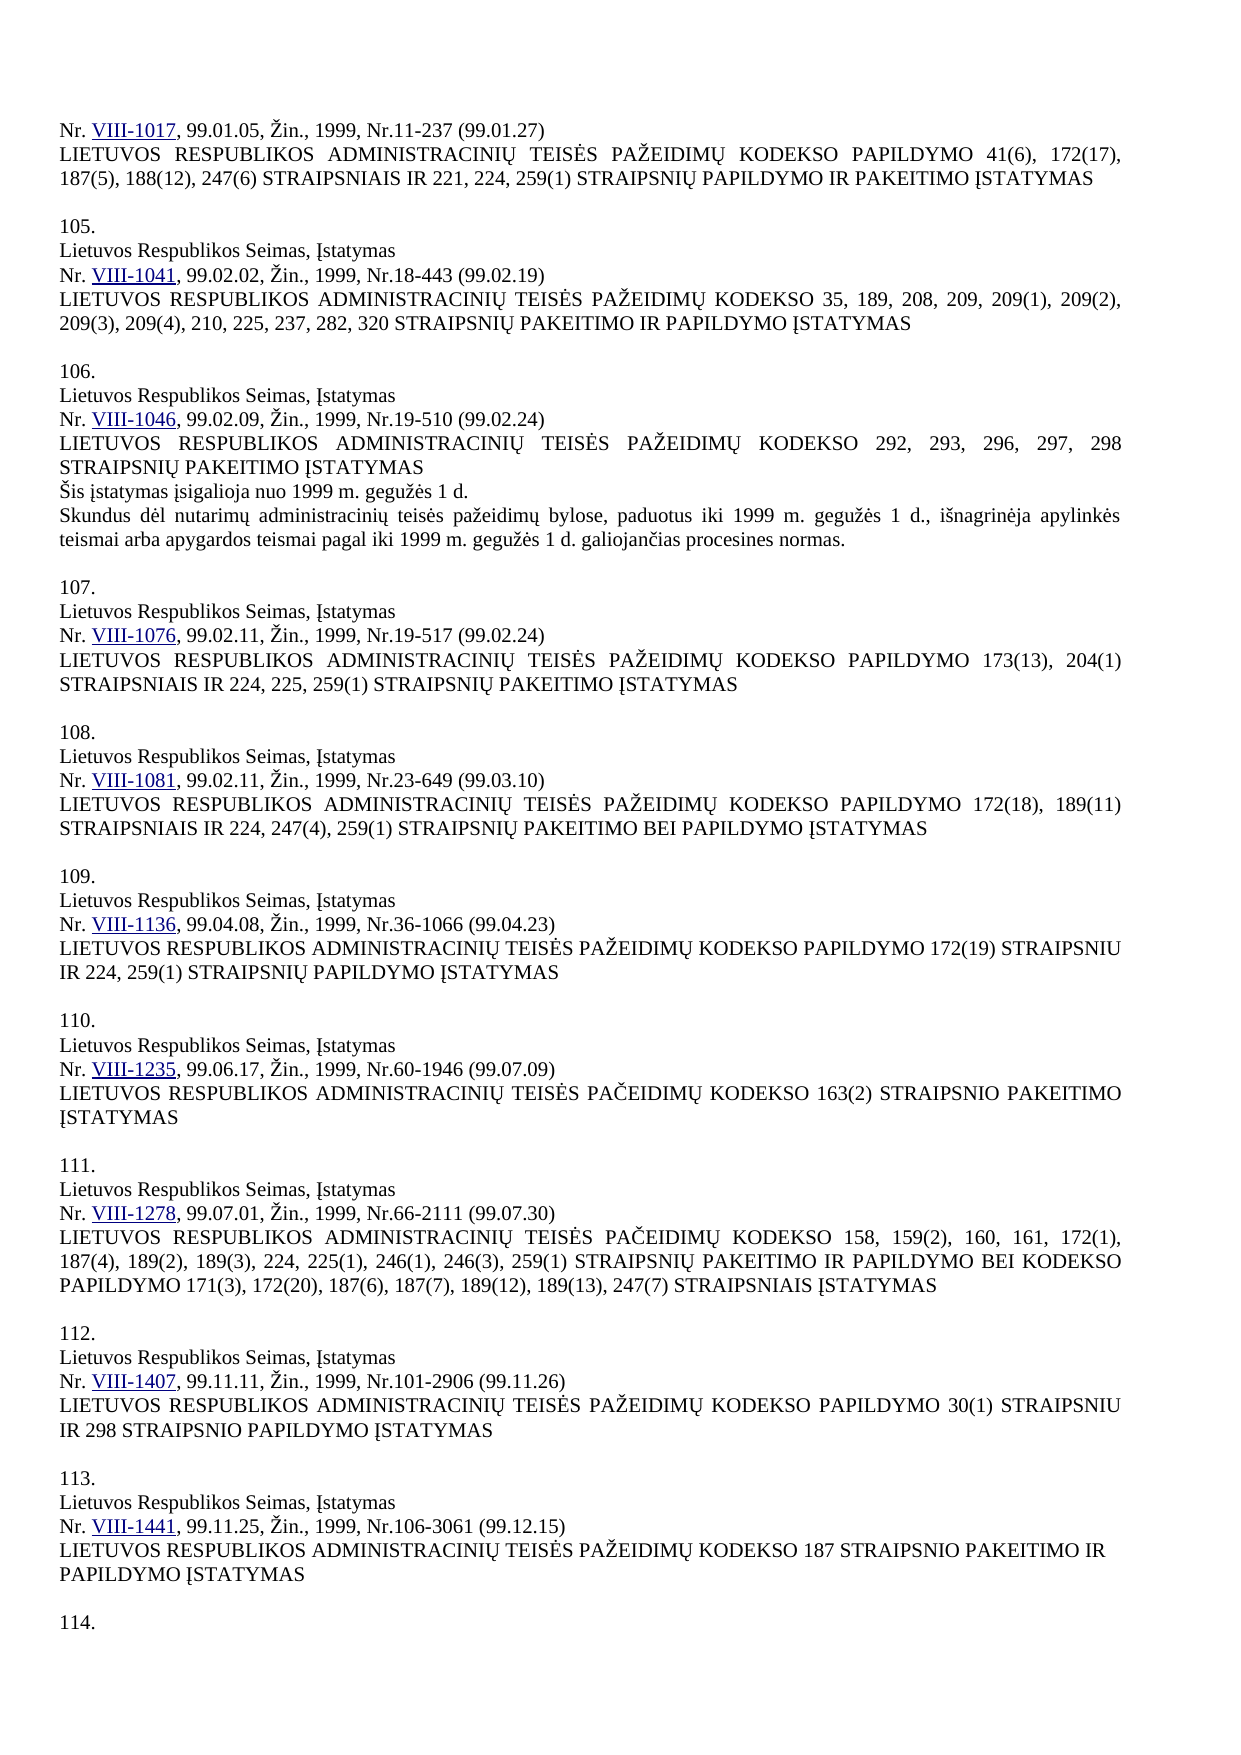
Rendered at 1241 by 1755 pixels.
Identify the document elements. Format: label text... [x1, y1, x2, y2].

text LIETUVOS RESPUBLIKOS ADMINISTRACINIŲ TEISĖS PAŽEIDIMŲ KODEKSO 35, 189, 208, 209, 209(1), 209(2), 209(3), 209(4), 210, 225, 237, 282, 320 STRAIPSNIŲ PAKEITIMO IR PAPILDYMO ĮSTATYMAS [59, 287, 1122, 335]
text 111. [59, 1153, 1122, 1177]
text LIETUVOS RESPUBLIKOS ADMINISTRACINIŲ TEISĖS PAŽEIDIMŲ KODEKSO PAPILDYMO 172(19) STRAIPSNIU IR 224, 259(1) STRAIPSNIŲ PAPILDYMO ĮSTATYMAS [59, 936, 1122, 984]
text Šis įstatymas įsigalioja nuo 1999 m. gegužės 1 d. [59, 479, 1122, 503]
text Lietuvos Respublikos Seimas, Įstatymas [59, 888, 1122, 912]
text LIETUVOS RESPUBLIKOS ADMINISTRACINIŲ TEISĖS PAŽEIDIMŲ KODEKSO PAPILDYMO 172(18), 189(11) STRAIPSNIAIS IR 224, 247(4), 259(1) STRAIPSNIŲ PAKEITIMO BEI PAPILDYMO ĮSTATYMAS [59, 792, 1122, 840]
text Nr. VIII-1441, 99.11.25, Žin., 1999, Nr.106-3061 (99.12.15) [59, 1514, 1122, 1538]
text Nr. VIII-1136, 99.04.08, Žin., 1999, Nr.36-1066 (99.04.23) [59, 912, 1122, 936]
text 110. [59, 1008, 1122, 1032]
text 114. [59, 1610, 1122, 1634]
text 112. [59, 1321, 1122, 1345]
text LIETUVOS RESPUBLIKOS ADMINISTRACINIŲ TEISĖS PAŽEIDIMŲ KODEKSO 292, 293, 296, 297, 298 STRAIPSNIŲ PAKEITIMO ĮSTATYMAS [59, 431, 1122, 479]
text 107. [59, 575, 1122, 599]
text Nr. VIII-1076, 99.02.11, Žin., 1999, Nr.19-517 (99.02.24) [59, 623, 1122, 647]
text Lietuvos Respublikos Seimas, Įstatymas [59, 1032, 1122, 1057]
text LIETUVOS RESPUBLIKOS ADMINISTRACINIŲ TEISĖS PAŽEIDIMŲ KODEKSO PAPILDYMO 30(1) STRAIPSNIU IR 298 STRAIPSNIO PAPILDYMO ĮSTATYMAS [59, 1393, 1122, 1442]
text Lietuvos Respublikos Seimas, Įstatymas [59, 238, 1122, 262]
text Lietuvos Respublikos Seimas, Įstatymas [59, 1490, 1122, 1514]
text Nr. VIII-1041, 99.02.02, Žin., 1999, Nr.18-443 (99.02.19) [59, 262, 1122, 287]
text LIETUVOS RESPUBLIKOS ADMINISTRACINIŲ TEISĖS PAČEIDIMŲ KODEKSO 163(2) STRAIPSNIO PAKEITIMO ĮSTATYMAS [59, 1081, 1122, 1129]
text 106. [59, 359, 1122, 383]
text Nr. VIII-1235, 99.06.17, Žin., 1999, Nr.60-1946 (99.07.09) [59, 1057, 1122, 1081]
text Skundus dėl nutarimų administracinių teisės pažeidimų bylose, paduotus iki 1999 m. gegužės 1 d., išnagrinėja apylinkės teismai arba apygardos teismai pagal iki 1999 m. gegužės 1 d. galiojančias procesines normas. [59, 503, 1122, 551]
text Nr. VIII-1046, 99.02.09, Žin., 1999, Nr.19-510 (99.02.24) [59, 407, 1122, 431]
text LIETUVOS RESPUBLIKOS ADMINISTRACINIŲ TEISĖS PAŽEIDIMŲ KODEKSO 187 STRAIPSNIO PAKEITIMO IR PAPILDYMO ĮSTATYMAS [59, 1538, 1122, 1586]
text 113. [59, 1466, 1122, 1490]
text Nr. VIII-1407, 99.11.11, Žin., 1999, Nr.101-2906 (99.11.26) [59, 1369, 1122, 1393]
text Nr. VIII-1017, 99.01.05, Žin., 1999, Nr.11-237 (99.01.27) [59, 118, 1122, 142]
text LIETUVOS RESPUBLIKOS ADMINISTRACINIŲ TEISĖS PAŽEIDIMŲ KODEKSO PAPILDYMO 41(6), 172(17), 187(5), 188(12), 247(6) STRAIPSNIAIS IR 221, 224, 259(1) STRAIPSNIŲ PAPILDYMO IR PAKEITIMO ĮSTATYMAS [59, 142, 1122, 190]
text LIETUVOS RESPUBLIKOS ADMINISTRACINIŲ TEISĖS PAŽEIDIMŲ KODEKSO PAPILDYMO 173(13), 204(1) STRAIPSNIAIS IR 224, 225, 259(1) STRAIPSNIŲ PAKEITIMO ĮSTATYMAS [59, 647, 1122, 696]
text Nr. VIII-1278, 99.07.01, Žin., 1999, Nr.66-2111 (99.07.30) [59, 1201, 1122, 1225]
text LIETUVOS RESPUBLIKOS ADMINISTRACINIŲ TEISĖS PAČEIDIMŲ KODEKSO 158, 159(2), 160, 161, 172(1), 187(4), 189(2), 189(3), 224, 225(1), 246(1), 246(3), 259(1) STRAIPSNIŲ PAKEITIMO IR PAPILDYMO BEI KODEKSO PAPILDYMO 171(3), 172(20), 187(6), 187(7), 189(12), 189(13), 247(7) STRAIPSNIAIS ĮSTATYMAS [59, 1225, 1122, 1297]
text Lietuvos Respublikos Seimas, Įstatymas [59, 383, 1122, 407]
text 109. [59, 864, 1122, 888]
text Lietuvos Respublikos Seimas, Įstatymas [59, 599, 1122, 623]
text Lietuvos Respublikos Seimas, Įstatymas [59, 744, 1122, 768]
text Lietuvos Respublikos Seimas, Įstatymas [59, 1345, 1122, 1369]
text Lietuvos Respublikos Seimas, Įstatymas [59, 1177, 1122, 1201]
text Nr. VIII-1081, 99.02.11, Žin., 1999, Nr.23-649 (99.03.10) [59, 768, 1122, 792]
text 108. [59, 720, 1122, 744]
text 105. [59, 214, 1122, 238]
